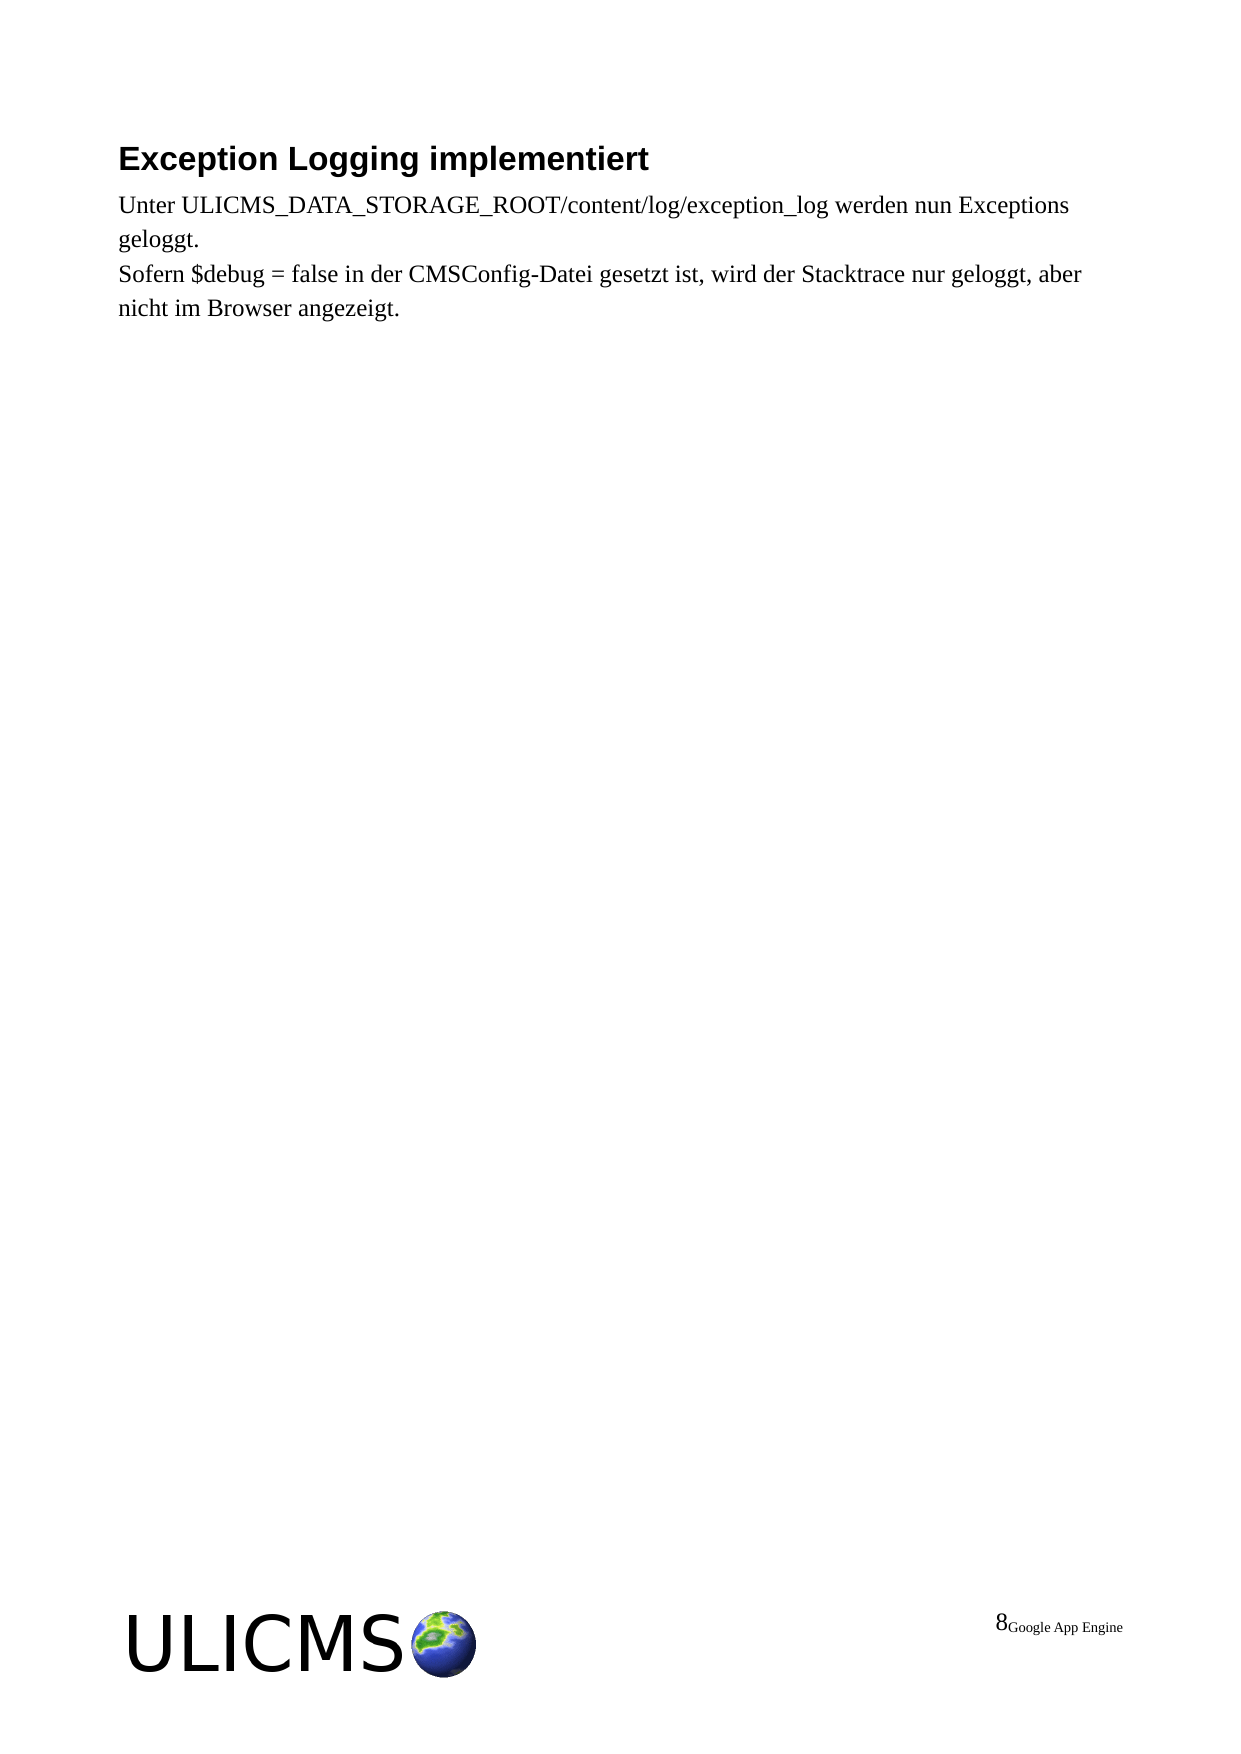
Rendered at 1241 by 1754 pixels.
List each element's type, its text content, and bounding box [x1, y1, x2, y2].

picture [118, 1607, 479, 1681]
subtitle Exception Logging implementiert [118, 139, 1123, 178]
text Unter ULICMS_DATA_STORAGE_ROOT/content/log/exception_log werden nun Exceptions geloggt. Sofern $debug = false in der CMSConfig-Datei gesetzt ist, wird der Stacktrace nur geloggt, aber nicht im Browser angezeigt. [118, 190, 1123, 322]
